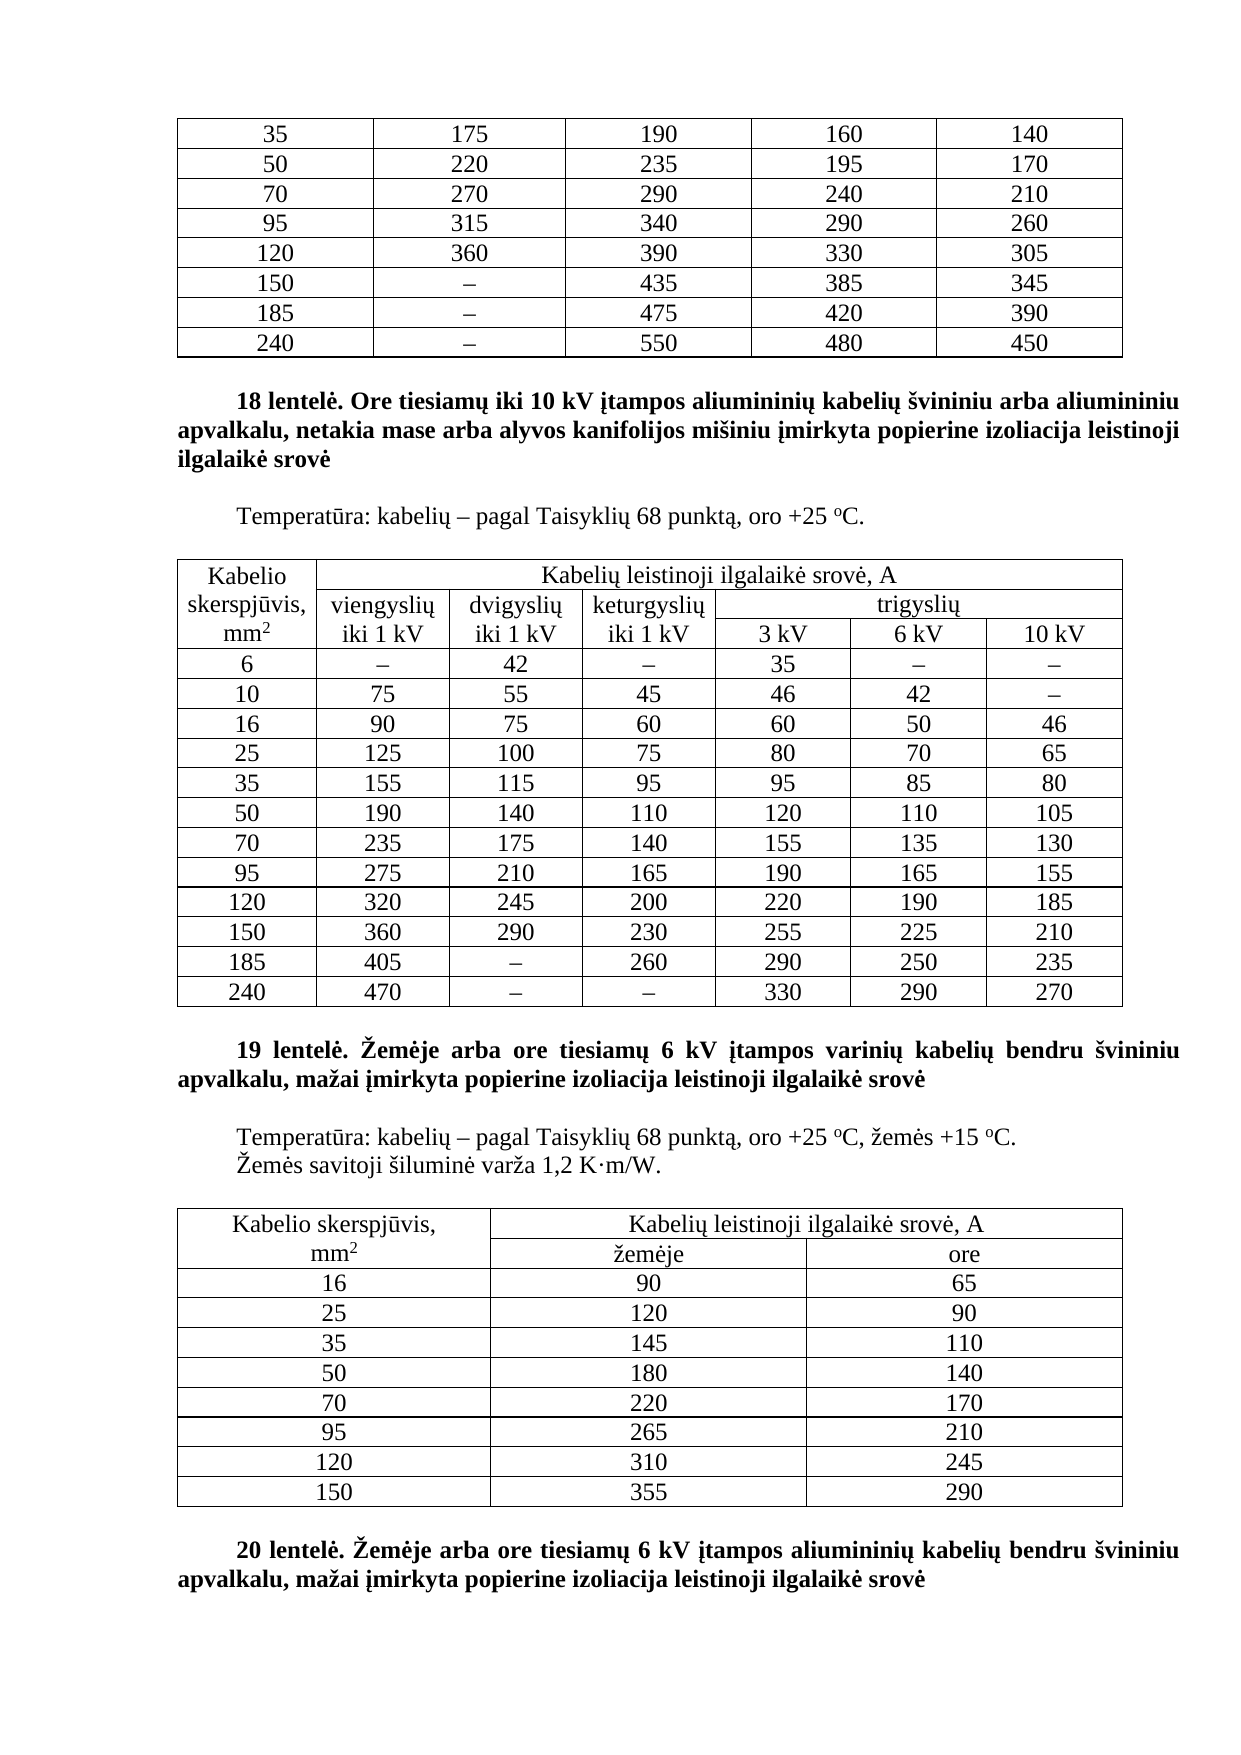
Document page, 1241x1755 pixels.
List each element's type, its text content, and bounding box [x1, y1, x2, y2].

table_cell 50 [178, 798, 316, 827]
table_cell 180 [491, 1358, 806, 1387]
table_cell 245 [450, 888, 582, 916]
table_cell 42 [851, 679, 986, 708]
table_cell 190 [851, 888, 986, 916]
table_cell 470 [317, 977, 449, 1006]
table_cell 185 [178, 298, 373, 327]
table_cell 220 [491, 1388, 806, 1416]
table_cell 70 [851, 739, 986, 767]
table_cell 120 [178, 1447, 490, 1476]
table_cell 60 [716, 709, 850, 737]
table_cell – [583, 649, 715, 678]
table_cell 60 [583, 709, 715, 737]
table_cell 16 [178, 709, 316, 737]
table_cell 200 [583, 888, 715, 916]
table_cell 220 [716, 888, 850, 916]
table_cell – [583, 977, 715, 1006]
table_cell 235 [566, 149, 751, 178]
table_cell 290 [851, 977, 986, 1006]
table_cell 170 [937, 149, 1122, 178]
table_cell 360 [374, 238, 565, 267]
table_cell – [374, 298, 565, 327]
table_cell 190 [566, 119, 751, 148]
table_cell 110 [583, 798, 715, 827]
table_cell 290 [716, 947, 850, 976]
table_cell 265 [491, 1418, 806, 1446]
table_cell viengyslių iki 1 kV [317, 590, 449, 648]
table_header Kabelio skerspjūvis, mm2 [178, 560, 316, 648]
table_cell 55 [450, 679, 582, 708]
table_cell 270 [987, 977, 1122, 1006]
table_cell 65 [987, 739, 1122, 767]
table_cell 115 [450, 768, 582, 797]
table_cell 240 [178, 328, 373, 356]
table_cell 185 [987, 888, 1122, 916]
text 19 lentelė. Žemėje arba ore tiesiamų 6 kV įtampos varinių kabelių bendru švininiu apvalkalu, mažai įmirkyta popierine izoliacija leistinoji ilgalaikė srovė [177, 1035, 1181, 1093]
table_cell 195 [752, 149, 936, 178]
table_cell 240 [752, 179, 936, 207]
table_cell 405 [317, 947, 449, 976]
table_cell 235 [987, 947, 1122, 976]
table_cell 80 [716, 739, 850, 767]
table_cell 70 [178, 828, 316, 857]
text Temperatūra: kabelių – pagal Taisyklių 68 punktą, oro +25 oC, žemės +15 oC. [177, 1122, 1181, 1150]
table_cell 250 [851, 947, 986, 976]
table_cell 120 [716, 798, 850, 827]
table_header Kabelių leistinoji ilgalaikė srovė, A [491, 1209, 1122, 1238]
table_cell 16 [178, 1269, 490, 1297]
table_cell 65 [807, 1269, 1122, 1297]
table_cell 550 [566, 328, 751, 356]
text Žemės savitoji šiluminė varža 1,2 K·m/W. [177, 1150, 1181, 1179]
table_cell 210 [987, 917, 1122, 946]
table_cell 315 [374, 209, 565, 237]
table_cell 155 [987, 858, 1122, 886]
table_cell 150 [178, 1477, 490, 1506]
table_cell 120 [178, 238, 373, 267]
table_cell 165 [583, 858, 715, 886]
table_cell 105 [987, 798, 1122, 827]
table_cell 120 [491, 1298, 806, 1327]
table_cell 6 [178, 649, 316, 678]
text Temperatūra: kabelių – pagal Taisyklių 68 punktą, oro +25 oC. [177, 501, 1181, 530]
table_cell 120 [178, 888, 316, 916]
table_cell 95 [716, 768, 850, 797]
table_cell 390 [937, 298, 1122, 327]
table_cell 95 [178, 209, 373, 237]
text 20 lentelė. Žemėje arba ore tiesiamų 6 kV įtampos aliumininių kabelių bendru švininiu apvalkalu, mažai įmirkyta popierine izoliacija leistinoji ilgalaikė srovė [177, 1536, 1181, 1593]
table_cell 275 [317, 858, 449, 886]
table_cell 450 [937, 328, 1122, 356]
table_cell 35 [178, 119, 373, 148]
table_cell 290 [566, 179, 751, 207]
table_cell 290 [752, 209, 936, 237]
table_cell 240 [178, 977, 316, 1006]
table_cell 355 [491, 1477, 806, 1506]
table_cell 45 [583, 679, 715, 708]
table_cell 155 [716, 828, 850, 857]
table_cell 70 [178, 1388, 490, 1416]
table_cell 42 [450, 649, 582, 678]
table_cell 130 [987, 828, 1122, 857]
table_cell 3 kV [716, 619, 850, 648]
table_cell 46 [987, 709, 1122, 737]
table_cell 330 [752, 238, 936, 267]
table_cell 210 [937, 179, 1122, 207]
table_cell 210 [450, 858, 582, 886]
table_cell 35 [716, 649, 850, 678]
table_cell 345 [937, 268, 1122, 297]
table_cell 50 [178, 149, 373, 178]
table_cell 125 [317, 739, 449, 767]
table_cell 480 [752, 328, 936, 356]
table_cell 110 [807, 1328, 1122, 1357]
table_cell 160 [752, 119, 936, 148]
table_cell 35 [178, 1328, 490, 1357]
table_cell 170 [807, 1388, 1122, 1416]
table_cell 185 [178, 947, 316, 976]
table_cell ore [807, 1239, 1122, 1267]
table_cell 210 [807, 1418, 1122, 1446]
table_cell 190 [716, 858, 850, 886]
table_cell 110 [851, 798, 986, 827]
table_cell 25 [178, 1298, 490, 1327]
table_cell 330 [716, 977, 850, 1006]
table_cell 10 [178, 679, 316, 708]
table_cell – [374, 328, 565, 356]
table_cell 10 kV [987, 619, 1122, 648]
table_header Kabelių leistinoji ilgalaikė srovė, A [317, 560, 1122, 588]
table_cell 155 [317, 768, 449, 797]
table_cell 90 [807, 1298, 1122, 1327]
table_cell 150 [178, 917, 316, 946]
table_cell 70 [178, 179, 373, 207]
table_cell keturgyslių iki 1 kV [583, 590, 715, 648]
table_cell 25 [178, 739, 316, 767]
table_cell – [851, 649, 986, 678]
table_cell 245 [807, 1447, 1122, 1476]
table_cell trigyslių [716, 590, 1122, 618]
table_cell – [450, 947, 582, 976]
table_cell 220 [374, 149, 565, 178]
table_cell 225 [851, 917, 986, 946]
table_cell 305 [937, 238, 1122, 267]
table_cell 435 [566, 268, 751, 297]
table_cell 290 [450, 917, 582, 946]
table_cell – [317, 649, 449, 678]
table_cell – [987, 649, 1122, 678]
table_cell 100 [450, 739, 582, 767]
table_cell 290 [807, 1477, 1122, 1506]
text 18 lentelė. Ore tiesiamų iki 10 kV įtampos aliumininių kabelių švininiu arba aliumininiu apvalkalu, netakia mase arba alyvos kanifolijos mišiniu įmirkyta popierine izoliacija leistinoji ilgalaikė srovė [177, 386, 1181, 472]
table_cell 75 [583, 739, 715, 767]
table_cell 320 [317, 888, 449, 916]
table_cell 95 [178, 858, 316, 886]
table_cell 140 [937, 119, 1122, 148]
table_cell 255 [716, 917, 850, 946]
table_cell 145 [491, 1328, 806, 1357]
table_cell dvigyslių iki 1 kV [450, 590, 582, 648]
table_cell 85 [851, 768, 986, 797]
table_cell 310 [491, 1447, 806, 1476]
table_cell 75 [317, 679, 449, 708]
table_cell 50 [851, 709, 986, 737]
table_cell 140 [807, 1358, 1122, 1387]
table_cell 360 [317, 917, 449, 946]
table_cell – [374, 268, 565, 297]
table_cell 270 [374, 179, 565, 207]
table_cell 190 [317, 798, 449, 827]
table_cell 230 [583, 917, 715, 946]
table_cell 80 [987, 768, 1122, 797]
table_cell 90 [317, 709, 449, 737]
table_header Kabelio skerspjūvis, mm2 [178, 1209, 490, 1267]
table_cell – [450, 977, 582, 1006]
table_cell 135 [851, 828, 986, 857]
table_cell 35 [178, 768, 316, 797]
table_cell 235 [317, 828, 449, 857]
table_cell 50 [178, 1358, 490, 1387]
table_cell 475 [566, 298, 751, 327]
table_cell 175 [374, 119, 565, 148]
table_cell 95 [583, 768, 715, 797]
table_cell 75 [450, 709, 582, 737]
table_cell 46 [716, 679, 850, 708]
table_cell 385 [752, 268, 936, 297]
table_cell 420 [752, 298, 936, 327]
table_cell 260 [937, 209, 1122, 237]
table_cell 340 [566, 209, 751, 237]
table_cell – [987, 679, 1122, 708]
table_cell 165 [851, 858, 986, 886]
table_cell 175 [450, 828, 582, 857]
table_cell 90 [491, 1269, 806, 1297]
table_cell 140 [450, 798, 582, 827]
table_cell 150 [178, 268, 373, 297]
table_cell 95 [178, 1418, 490, 1446]
table_cell žemėje [491, 1239, 806, 1267]
table_cell 260 [583, 947, 715, 976]
table_cell 390 [566, 238, 751, 267]
table_cell 6 kV [851, 619, 986, 648]
table_cell 140 [583, 828, 715, 857]
